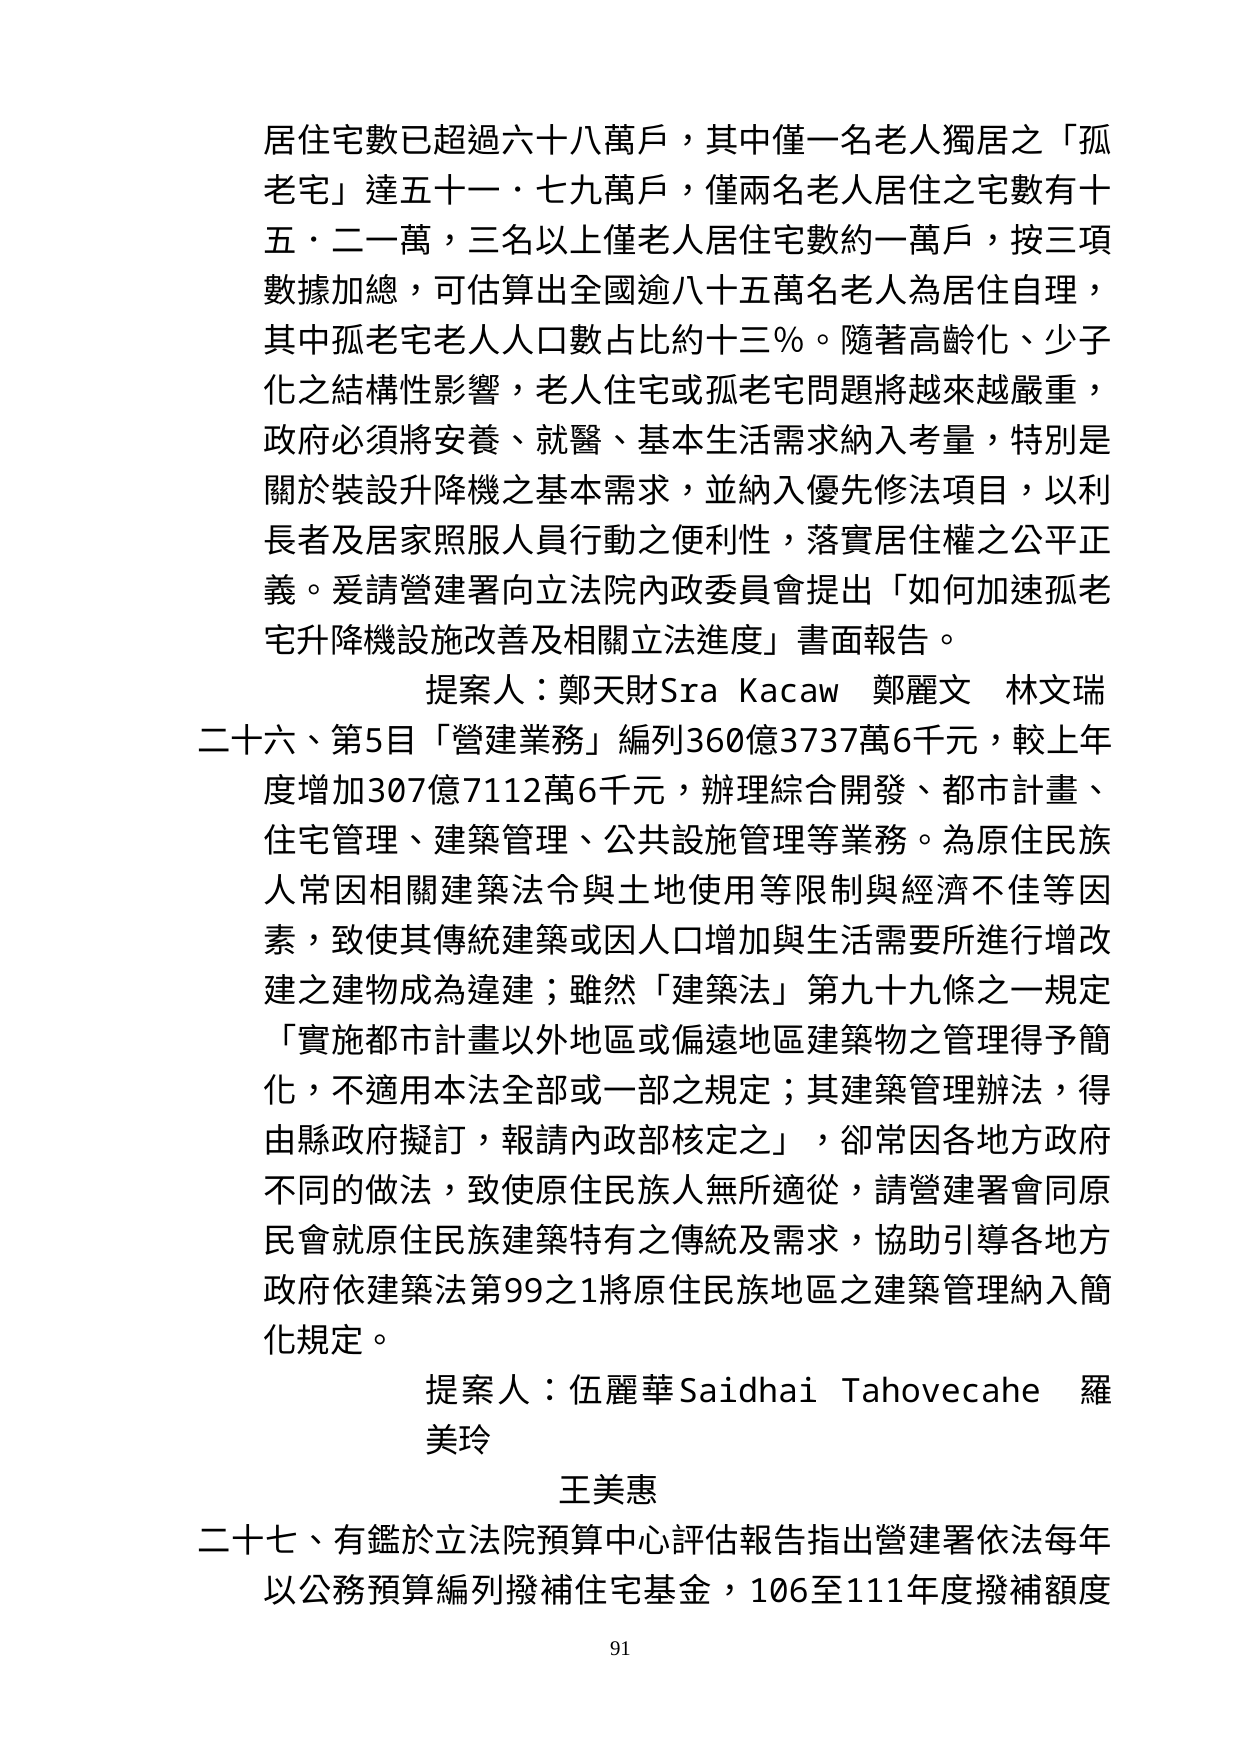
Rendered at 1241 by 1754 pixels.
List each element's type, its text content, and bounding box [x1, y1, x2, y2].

text 二十七、有鑑於立法院預算中心評估報告指出營建署依法每年以公務預算編列撥補住宅基金，106至111年度撥補額度 [130, 1512, 1113, 1612]
text 提案人：伍麗華Saidhai Tahovecahe 羅美玲 [425, 1362, 1113, 1462]
text 提案人：鄭天財Sra Kacaw 鄭麗文 林文瑞 [425, 662, 1113, 712]
text 二十六、第5目「營建業務」編列360億3737萬6千元，較上年度增加307億7112萬6千元，辦理綜合開發、都市計畫、住宅管理、建築管理、公共設施管理等業務。為原住民族人常因相關建築法令與土地使用等限制與經濟不佳等因素，致使其傳統建築或因人口增加與生活需要所進行增改建之建物成為違建；雖然「建築法」第九十九條之一規定「實施都市計畫以外地區或偏遠地區建築物之管理得予簡化，不適用本法全部或一部之規定；其建築管理辦法，得由縣政府擬訂，報請內政部核定之」，卻常因各地方政府不同的做法，致使原住民族人無所適從，請營建署會同原民會就原住民族建築特有之傳統及需求，協助引導各地方政府依建築法第99之1將原住民族地區之建築管理納入簡化規定。 [130, 712, 1113, 1362]
text 居住宅數已超過六十八萬戶，其中僅一名老人獨居之「孤老宅」達五十一．七九萬戶，僅兩名老人居住之宅數有十五．二一萬，三名以上僅老人居住宅數約一萬戶，按三項數據加總，可估算出全國逾八十五萬名老人為居住自理，其中孤老宅老人人口數占比約十三％。隨著高齡化、少子化之結構性影響，老人住宅或孤老宅問題將越來越嚴重，政府必須將安養、就醫、基本生活需求納入考量，特別是關於裝設升降機之基本需求，並納入優先修法項目，以利長者及居家照服人員行動之便利性，落實居住權之公平正義。爰請營建署向立法院內政委員會提出「如何加速孤老宅升降機設施改善及相關立法進度」書面報告。 [130, 112, 1113, 662]
text 王美惠 [425, 1462, 1113, 1512]
